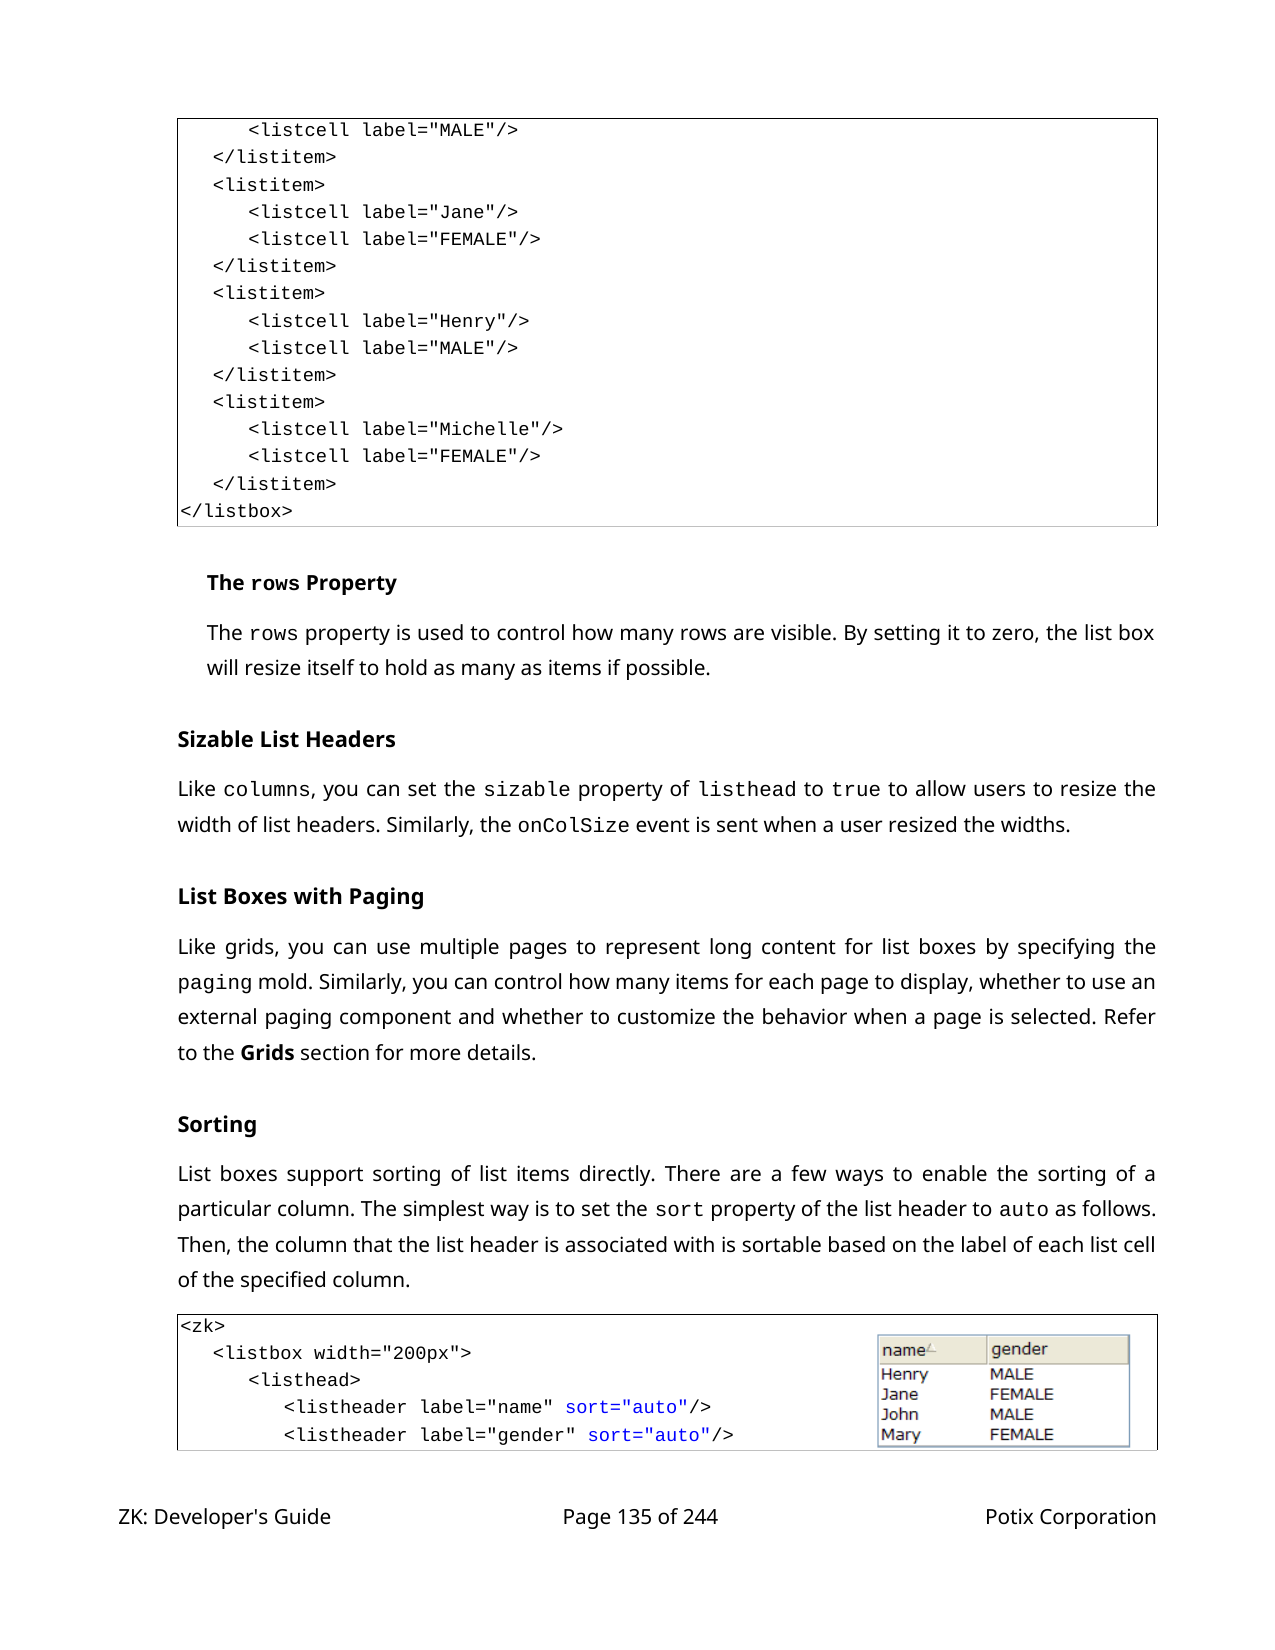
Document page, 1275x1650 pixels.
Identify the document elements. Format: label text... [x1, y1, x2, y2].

text </listitem> [178, 363, 1157, 387]
text The rows property is used to control how many rows are visible. By setting it to zero, the list box will resize itself to hold as many as items if possible. [207, 618, 1157, 681]
text <listcell label="MALE"/> [178, 336, 1157, 360]
text List boxes support sorting of list items directly. There are a few ways to enable the sorting of a particular column. The simplest way is to set the sort property of the list header to auto as follows. Then, the column that the list header is associated with is sortable based on the label of each list cell of the specified column. [177, 1159, 1157, 1293]
text Like grids, you can use multiple pages to represent long content for list boxes by specifying the paging mold. Similarly, you can control how many items for each page to display, whether to use an external paging component and whether to customize the behavior when a page is selected. Refer to the Grids section for more details. [177, 932, 1157, 1066]
text <listcell label="Henry"/> [178, 308, 1157, 333]
text <listitem> [178, 172, 1157, 197]
text Like columns, you can set the sizable property of listhead to true to allow users to resize the width of list headers. Similarly, the onColSize event is sent when a user resized the widths. [177, 774, 1157, 839]
text <listbox width="200px"> [178, 1341, 875, 1365]
text <listheader label="name" sort="auto"/> [178, 1395, 875, 1420]
text </listitem> [178, 254, 1157, 278]
text </listitem> [178, 145, 1157, 169]
text <listhead> [178, 1368, 875, 1392]
text <listitem> [178, 281, 1157, 306]
text <listcell label="FEMALE"/> [178, 227, 1157, 251]
text <listcell label="Jane"/> [178, 200, 1157, 224]
text <listcell label="MALE"/> [178, 119, 1157, 142]
text <zk> [178, 1315, 1157, 1338]
text [1134, 1341, 1157, 1365]
text <listitem> [178, 390, 1157, 414]
text <listcell label="Michelle"/> [178, 417, 1157, 441]
subtitle List Boxes with Paging [177, 881, 1157, 911]
subtitle Sizable List Headers [177, 724, 1157, 754]
text <listcell label="FEMALE"/> [178, 444, 1157, 469]
text [1134, 1368, 1157, 1392]
subtitle The rows Property [207, 568, 1157, 597]
subtitle Sorting [177, 1108, 1157, 1138]
text <listheader label="gender" sort="auto"/> [178, 1423, 1157, 1450]
text </listitem> [178, 472, 1157, 496]
text </listbox> [178, 499, 1157, 526]
picture [875, 1332, 1134, 1449]
